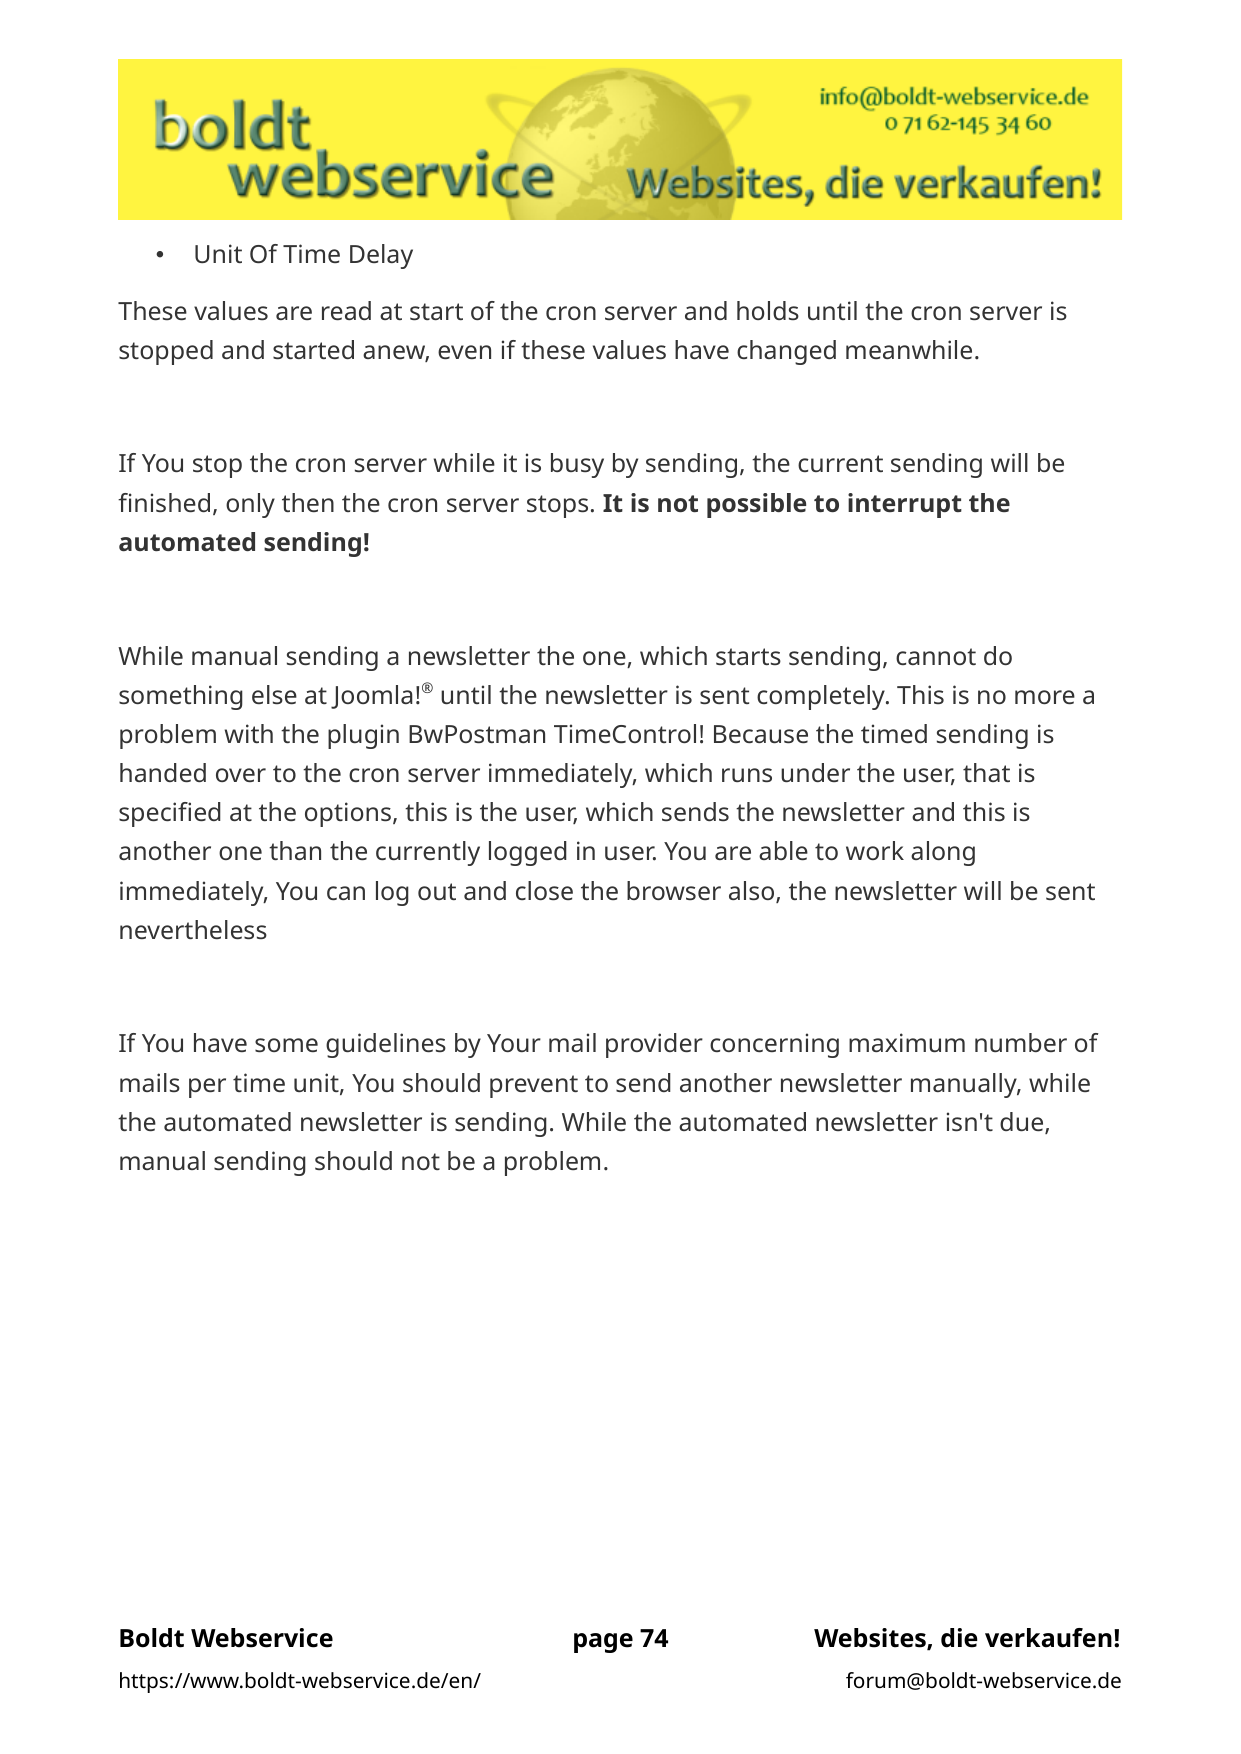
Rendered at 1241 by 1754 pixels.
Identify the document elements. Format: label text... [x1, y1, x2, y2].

text If You have some guidelines by Your mail provider concerning maximum number of mails per time unit, You should prevent to send another newsletter manually, while the automated newsletter is sending. While the automated newsletter isn't due, manual sending should not be a problem. [118, 1026, 1122, 1178]
picture [118, 59, 1123, 220]
list Unit Of Time Delay [156, 236, 1122, 270]
text If You stop the cron server while it is busy by sending, the current sending will be finished, only then the cron server stops. It is not possible to interrupt the automated sending! [118, 446, 1122, 558]
text These values are read at start of the cron server and holds until the cron server is stopped and started anew, even if these values have changed meanwhile. [118, 293, 1122, 366]
text While manual sending a newsletter the one, which starts sending, cannot do something else at Joomla!® until the newsletter is sent completely. This is no more a problem with the plugin BwPostman TimeControl! Because the timed sending is handed over to the cron server immediately, which runs under the user, that is specified at the options, this is the user, which sends the newsletter and this is another one than the currently logged in user. You are able to work along immediately, You can log out and close the browser also, the newsletter will be sent nevertheless [118, 638, 1122, 946]
